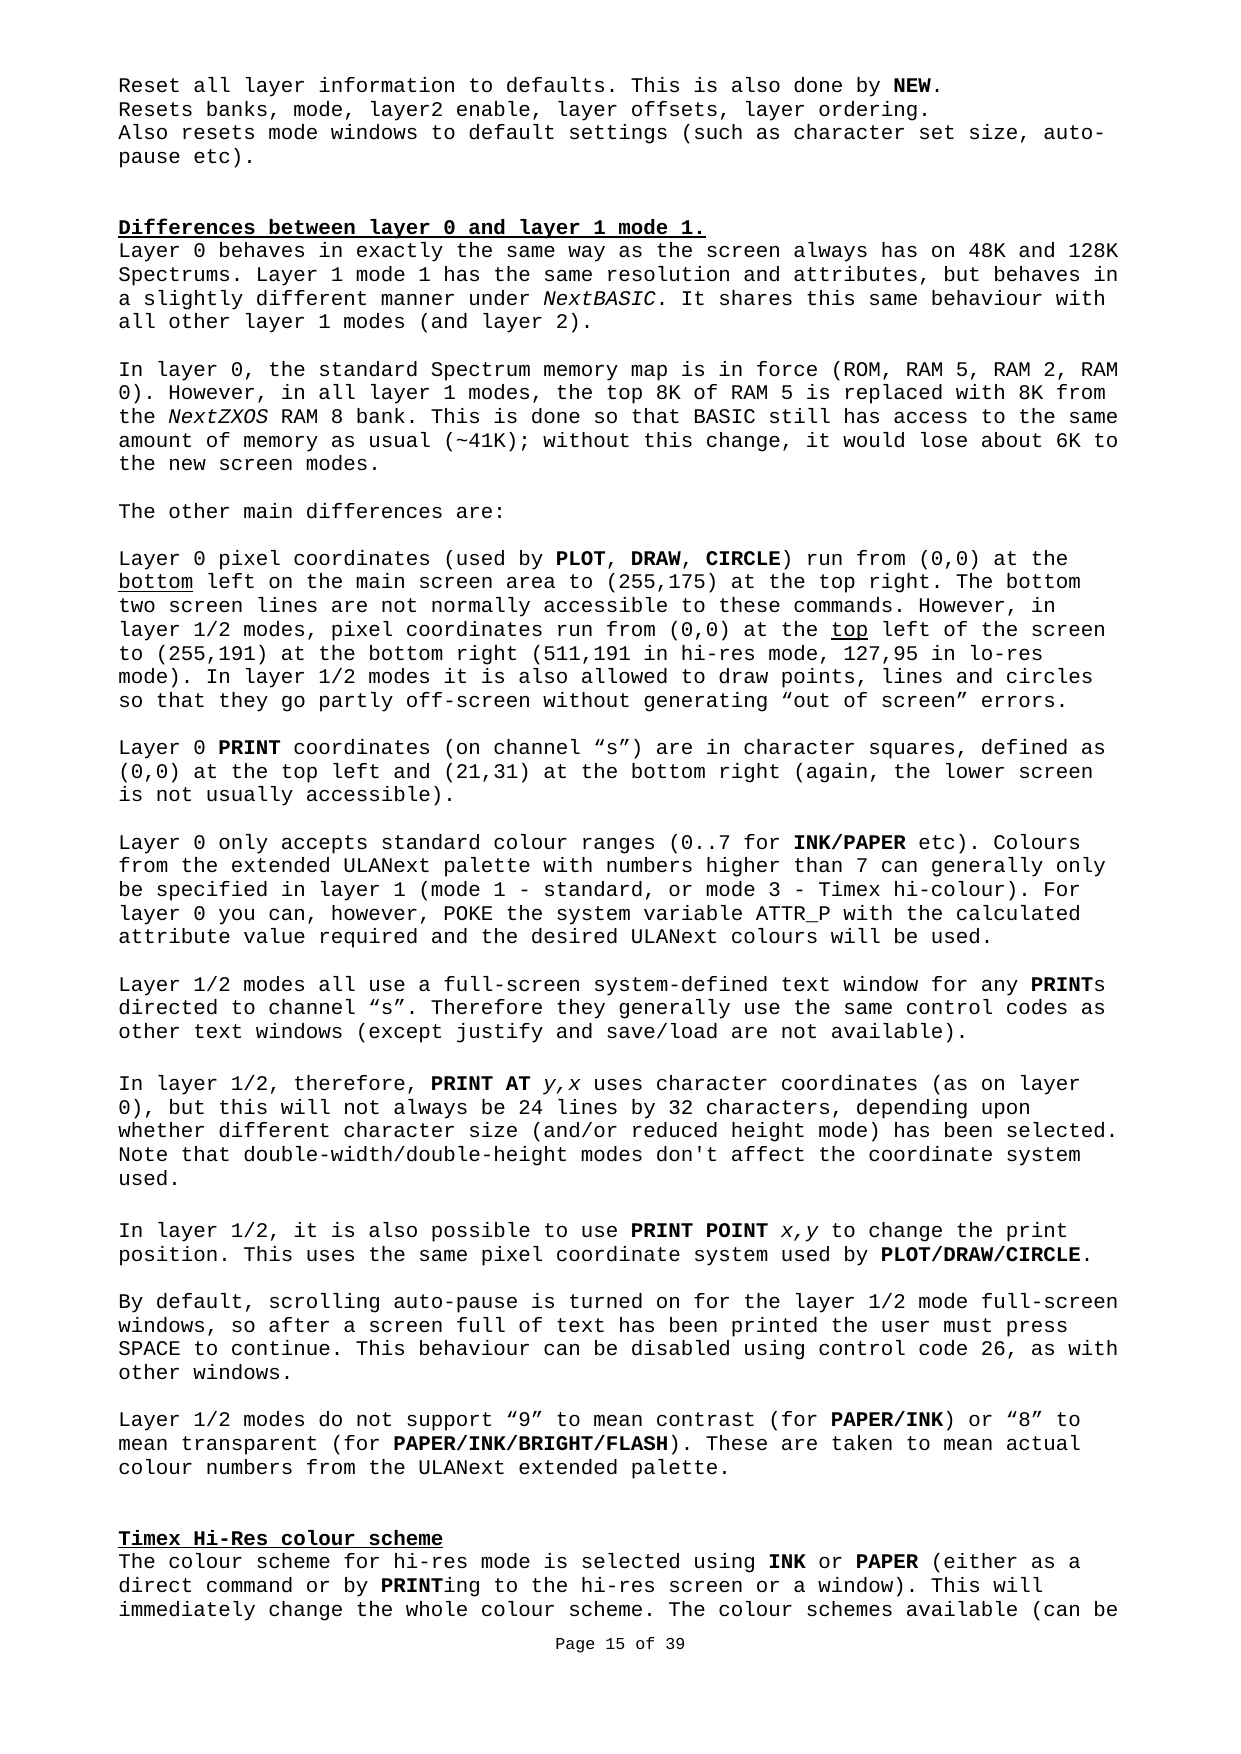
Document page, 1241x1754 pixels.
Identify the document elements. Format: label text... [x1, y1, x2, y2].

text Layer 1/2 modes do not support “9” to mean contrast (for PAPER/INK) or “8” to mean transparent (for PAPER/INK/BRIGHT/FLASH). These are taken to mean actual colour numbers from the ULANext extended palette. [118, 1409, 1122, 1480]
text Timex Hi-Res colour scheme [118, 1528, 1122, 1551]
text The colour scheme for hi-res mode is selected using INK or PAPER (either as a direct command or by PRINTing to the hi-res screen or a window). This will immediately change the whole colour scheme. The colour schemes available (can be [118, 1551, 1122, 1622]
text In layer 0, the standard Spectrum memory map is in force (ROM, RAM 5, RAM 2, RAM 0). However, in all layer 1 modes, the top 8K of RAM 5 is replaced with 8K from the NextZXOS RAM 8 bank. This is done so that BASIC still has access to the same amount of memory as usual (~41K); without this change, it would lose about 6K to the new screen modes. [118, 359, 1122, 477]
text Layer 0 behaves in exactly the same way as the screen always has on 48K and 128K Spectrums. Layer 1 mode 1 has the same resolution and attributes, but behaves in a slightly different manner under NextBASIC. It shares this same behaviour with all other layer 1 modes (and layer 2). [118, 241, 1122, 335]
text In layer 1/2, it is also possible to use PRINT POINT x,y to change the print position. This uses the same pixel coordinate system used by PLOT/DRAW/CIRCLE. [118, 1220, 1122, 1267]
text Layer 0 only accepts standard colour ranges (0..7 for INK/PAPER etc). Colours from the extended ULANext palette with numbers higher than 7 can generally only be specified in layer 1 (mode 1 - standard, or mode 3 - Timex hi-colour). For layer 0 you can, however, POKE the system variable ATTR_P with the calculated attribute value required and the desired ULANext colours will be used. [118, 832, 1122, 950]
text Differences between layer 0 and layer 1 mode 1. [118, 217, 1122, 241]
text Resets banks, mode, layer2 enable, layer offsets, layer ordering. [118, 99, 1122, 122]
text In layer 1/2, therefore, PRINT AT y,x uses character coordinates (as on layer 0), but this will not always be 24 lines by 32 characters, depending upon whether different character size (and/or reduced height mode) has been selected. Note that double-width/double-height modes don't affect the coordinate system used. [118, 1073, 1122, 1191]
text Layer 0 pixel coordinates (used by PLOT, DRAW, CIRCLE) run from (0,0) at the bottom left on the main screen area to (255,175) at the top right. The bottom two screen lines are not normally accessible to these commands. However, in layer 1/2 modes, pixel coordinates run from (0,0) at the top left of the screen to (255,191) at the bottom right (511,191 in hi-res mode, 127,95 in lo-res mode). In layer 1/2 modes it is also allowed to draw points, lines and circles so that they go partly off-screen without generating “out of screen” errors. [118, 548, 1122, 713]
text Reset all layer information to defaults. This is also done by NEW. [118, 75, 1122, 99]
text Also resets mode windows to default settings (such as character set size, auto-pause etc). [118, 122, 1122, 169]
text Layer 0 PRINT coordinates (on channel “s”) are in character squares, defined as (0,0) at the top left and (21,31) at the bottom right (again, the lower screen is not usually accessible). [118, 737, 1122, 808]
text By default, scrolling auto-pause is turned on for the layer 1/2 mode full-screen windows, so after a screen full of text has been printed the user must press SPACE to continue. This behaviour can be disabled using control code 26, as with other windows. [118, 1291, 1122, 1386]
text The other main differences are: [118, 501, 1122, 524]
text Layer 1/2 modes all use a full-screen system-defined text window for any PRINTs directed to channel “s”. Therefore they generally use the same control codes as other text windows (except justify and save/load are not available). [118, 973, 1122, 1044]
